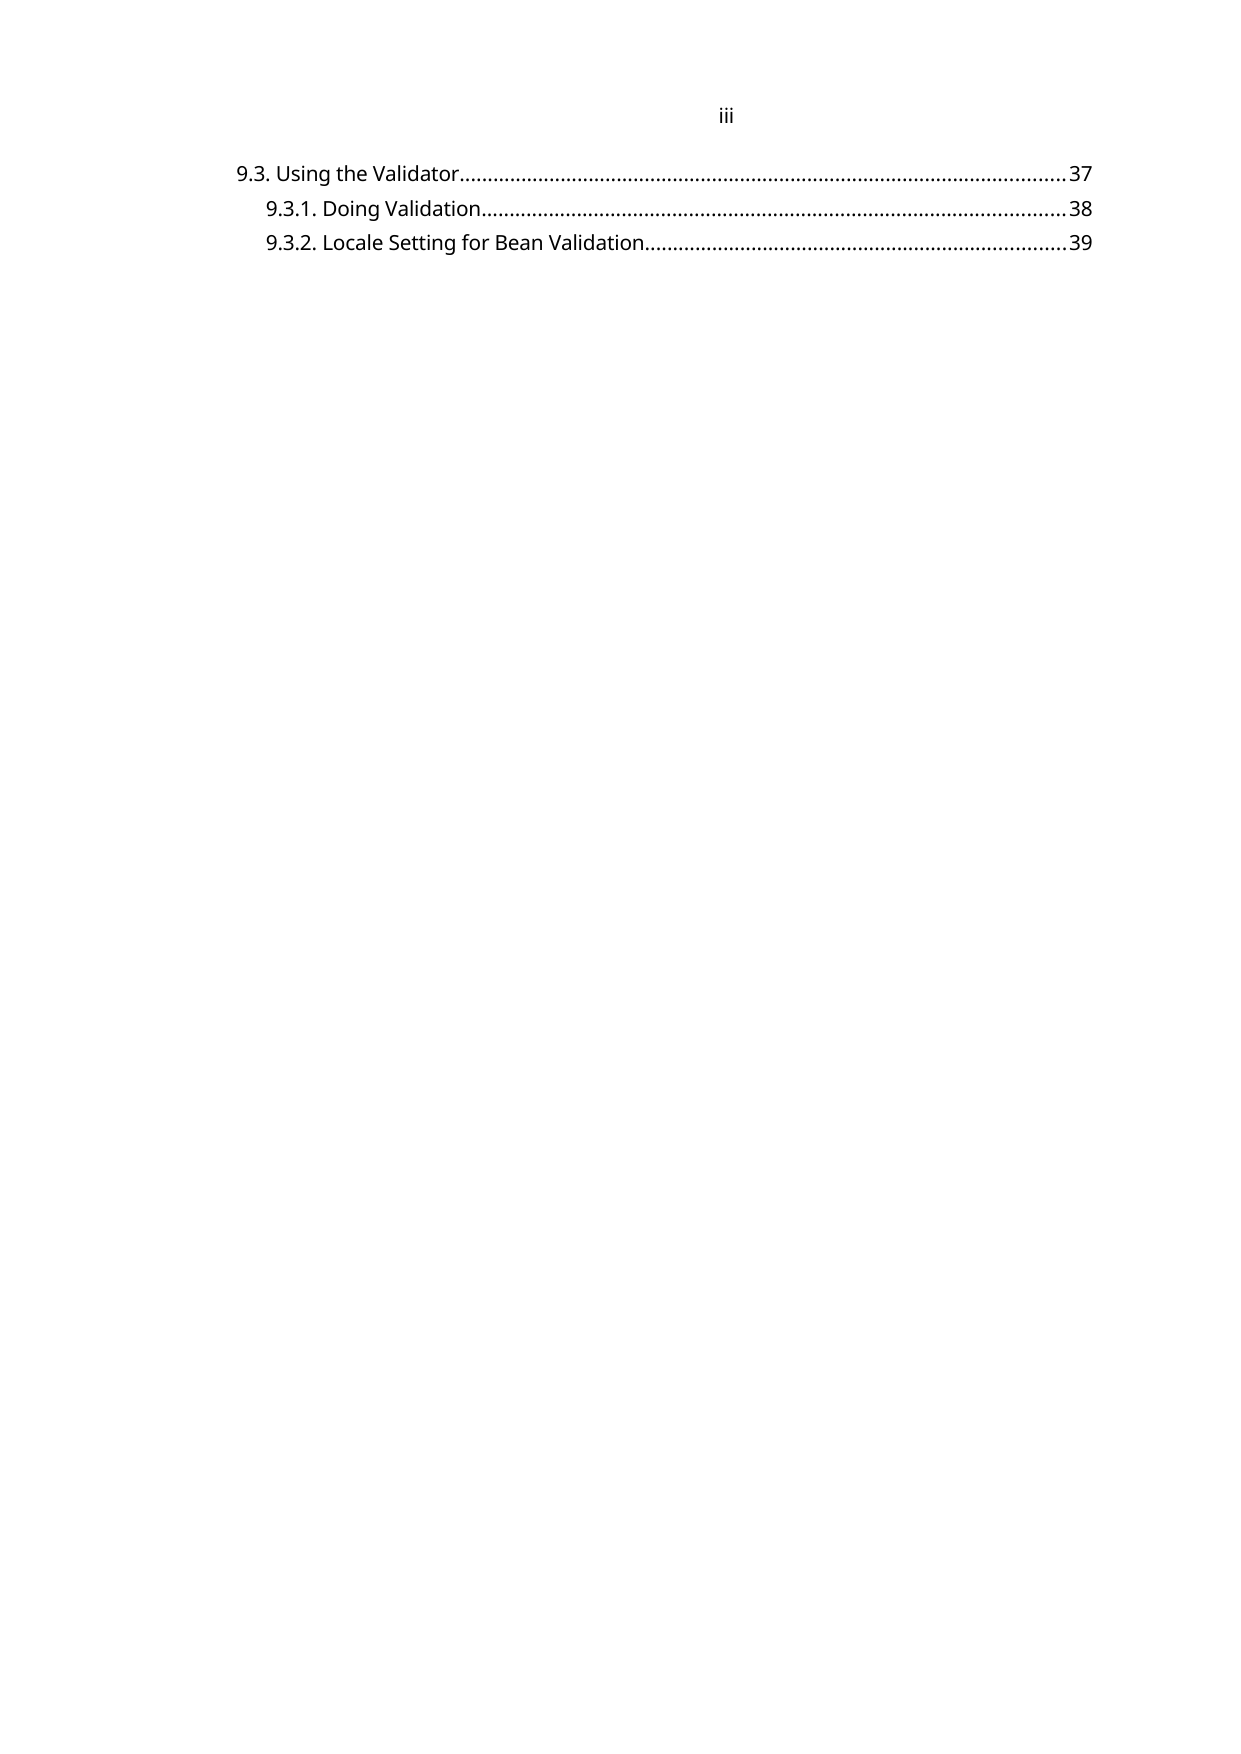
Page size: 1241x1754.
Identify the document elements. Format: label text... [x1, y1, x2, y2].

text 9.3.1. Doing Validation 38 [266, 194, 1093, 222]
text 9.3.2. Locale Setting for Bean Validation 39 [266, 228, 1093, 257]
text 9.3. Using the Validator 37 [236, 159, 1093, 188]
